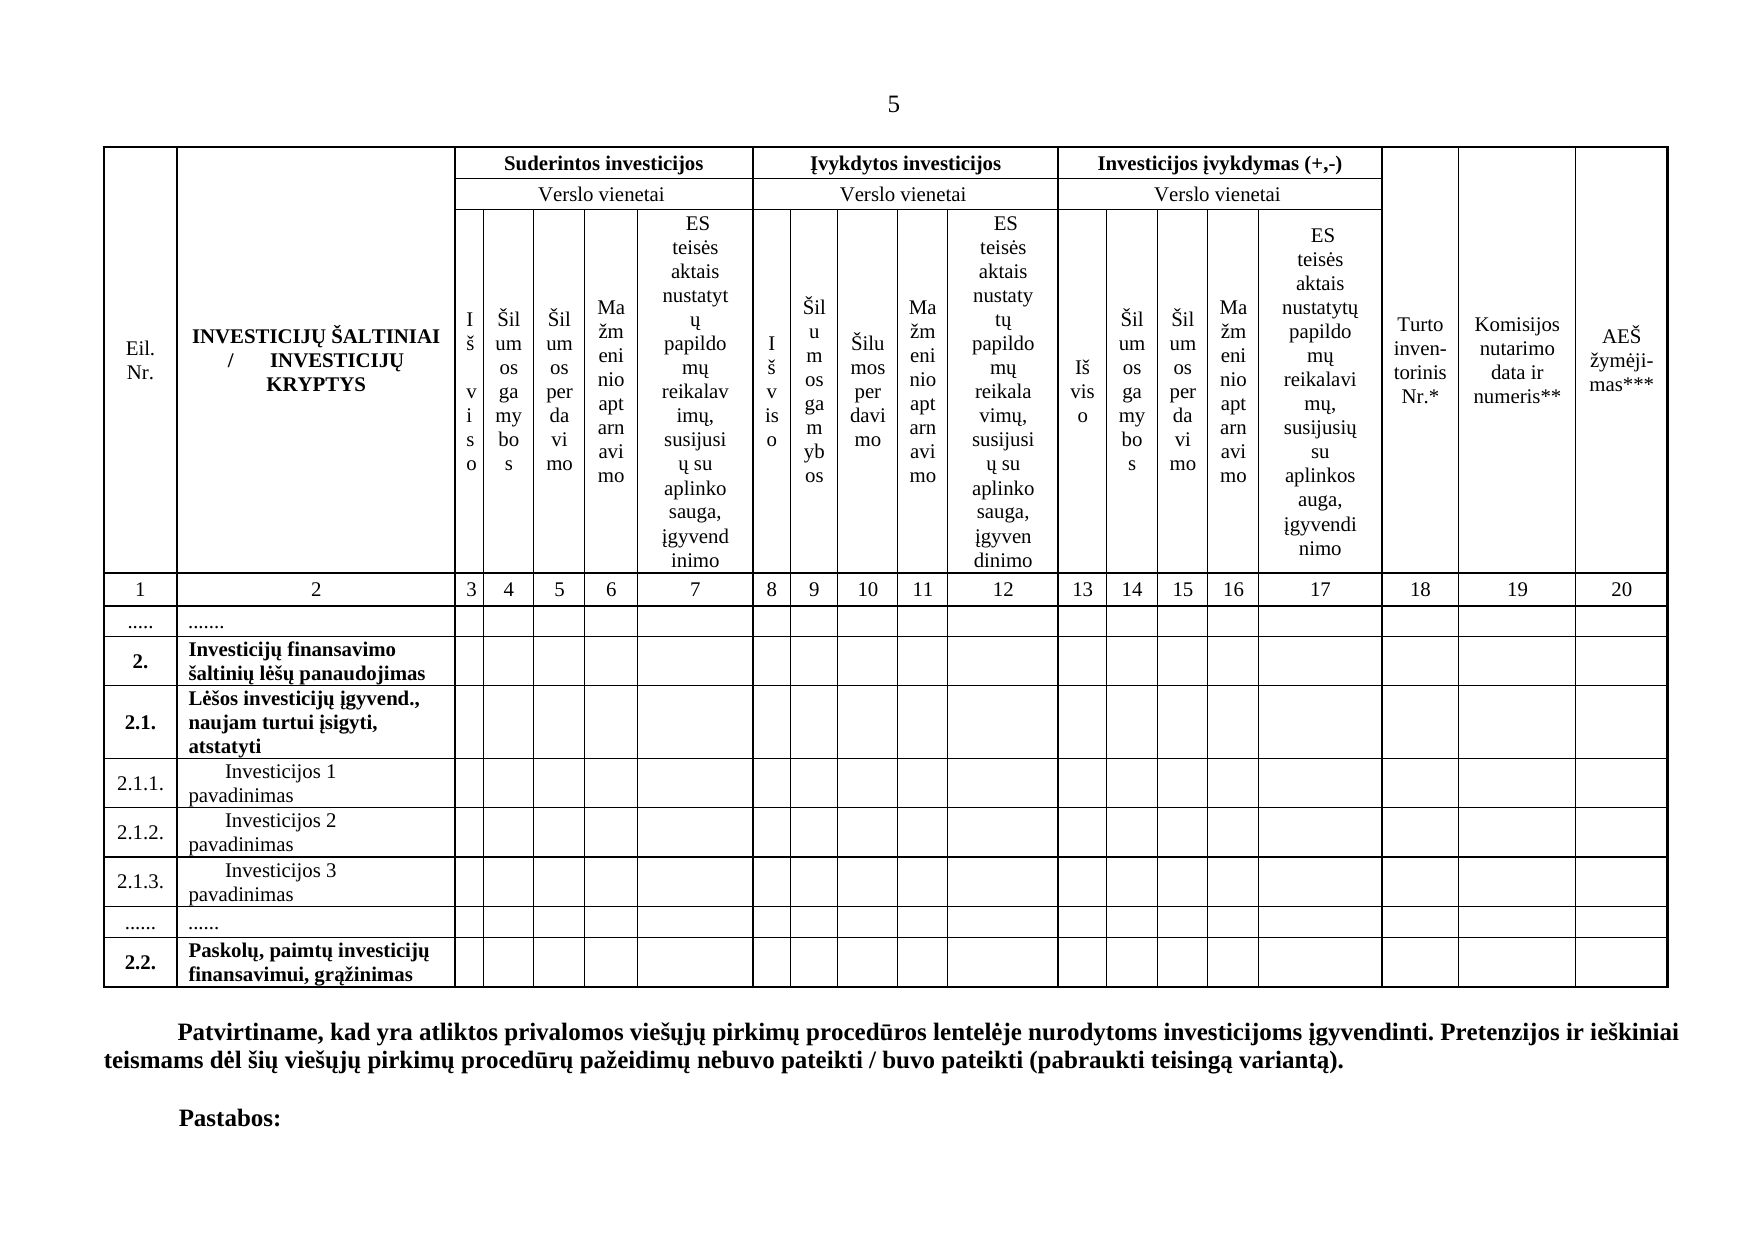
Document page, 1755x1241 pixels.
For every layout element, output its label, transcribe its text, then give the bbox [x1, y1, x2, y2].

table_cell [1208, 858, 1258, 906]
table_cell [754, 637, 790, 685]
table_cell Verslo vienetai [1059, 179, 1381, 209]
table_cell Šilumos gamybos [484, 210, 533, 572]
table_cell [1208, 637, 1258, 685]
table_cell [754, 686, 790, 758]
table_cell [838, 686, 897, 758]
table_cell ES teisės aktais nustatytų papildomų reikalavimų, susijusių su aplinkosauga, įgyvendinimo [638, 210, 752, 572]
table_cell [484, 858, 533, 906]
table_cell Investicijos 3 pavadinimas [178, 858, 454, 906]
table_cell [1259, 808, 1381, 856]
table_cell [638, 607, 752, 636]
table_header Eil. Nr. [105, 148, 176, 572]
table_cell 1 [105, 574, 176, 604]
table_cell [1576, 808, 1666, 856]
table_header INVESTICIJŲ ŠALTINIAI / INVESTICIJŲ KRYPTYS [178, 148, 454, 572]
table_cell Investicijos 2 pavadinimas [178, 808, 454, 856]
table_cell [1383, 938, 1458, 986]
table_cell [1459, 858, 1575, 906]
table_cell [1459, 808, 1575, 856]
table_cell [1459, 907, 1575, 937]
table_cell [838, 637, 897, 685]
table_cell [1259, 607, 1381, 636]
table_cell [898, 607, 947, 636]
table_cell 7 [638, 574, 752, 604]
table_cell [1107, 858, 1157, 906]
table_cell [1459, 607, 1575, 636]
table_cell [948, 686, 1057, 758]
table_header AEŠ žymėji-mas*** [1576, 148, 1666, 572]
table_cell [534, 858, 584, 906]
table_cell [1383, 808, 1458, 856]
table_cell [1107, 607, 1157, 636]
table_cell [534, 686, 584, 758]
table_cell [898, 907, 947, 937]
table_cell [838, 907, 897, 937]
table_cell 2 [178, 574, 454, 604]
table_header Suderintos investicijos [456, 148, 752, 177]
table_cell [898, 938, 947, 986]
table_cell [638, 808, 752, 856]
table_cell Mažmeninio aptarnavimo [1208, 210, 1258, 572]
table_cell [1576, 607, 1666, 636]
table_cell [838, 808, 897, 856]
table_cell [791, 907, 837, 937]
table_cell Investicijų finansavimo šaltinių lėšų panaudojimas [178, 637, 454, 685]
table_cell 15 [1158, 574, 1207, 604]
table_cell [484, 808, 533, 856]
table_cell [1383, 858, 1458, 906]
table_cell [754, 607, 790, 636]
table_cell [1158, 686, 1207, 758]
table_cell [534, 637, 584, 685]
table_cell ..... [105, 607, 176, 636]
table_cell 20 [1576, 574, 1666, 604]
table_cell Lėšos investicijų įgyvend., naujam turtui įsigyti, atstatyti [178, 686, 454, 758]
table_cell [456, 686, 483, 758]
table_cell [948, 907, 1057, 937]
table_cell [1107, 686, 1157, 758]
table_cell Šilumos gamybos [1107, 210, 1157, 572]
table_cell [585, 607, 637, 636]
table_cell [1259, 938, 1381, 986]
table_cell [898, 637, 947, 685]
table_cell ES teisės aktais nustatytų papildomų reikalavimų, susijusių su aplinkosauga, įgyvendinimo [1259, 210, 1381, 572]
table_cell [948, 759, 1057, 807]
table_cell [1107, 637, 1157, 685]
table_cell [1059, 858, 1106, 906]
table_cell [791, 686, 837, 758]
table_cell [838, 759, 897, 807]
table_cell [1383, 907, 1458, 937]
table_cell [1208, 686, 1258, 758]
table_cell [1107, 759, 1157, 807]
table_cell [1576, 637, 1666, 685]
table_cell 9 [791, 574, 837, 604]
table_cell [585, 938, 637, 986]
table_cell [898, 858, 947, 906]
table_cell [754, 858, 790, 906]
table_cell [791, 607, 837, 636]
table_cell [1259, 907, 1381, 937]
table_cell ES teisės aktais nustatytų papildomų reikalavimų, susijusių su aplinkosauga, įgyvendinimo [948, 210, 1057, 572]
table_cell [754, 938, 790, 986]
table_header Komisijos nutarimo data ir numeris** [1459, 148, 1575, 572]
table_cell [1259, 637, 1381, 685]
table_cell [791, 938, 837, 986]
table_cell [1576, 686, 1666, 758]
table_cell 14 [1107, 574, 1157, 604]
table_header Investicijos įvykdymas (+,-) [1059, 148, 1381, 177]
table_cell [585, 907, 637, 937]
table_cell [791, 759, 837, 807]
table_cell [1107, 938, 1157, 986]
table_cell [1059, 686, 1106, 758]
table_cell Verslo vienetai [456, 179, 752, 209]
table_cell [456, 759, 483, 807]
table_cell 6 [585, 574, 637, 604]
table_header Įvykdytos investicijos [754, 148, 1057, 177]
table_cell [484, 637, 533, 685]
table_cell [1158, 858, 1207, 906]
table_cell [484, 759, 533, 807]
table_cell [1158, 759, 1207, 807]
table_cell [1158, 607, 1207, 636]
table_cell [1059, 607, 1106, 636]
table_cell [1158, 637, 1207, 685]
table_cell [898, 686, 947, 758]
table_cell [534, 938, 584, 986]
table_cell [1158, 808, 1207, 856]
table_cell 2. [105, 637, 176, 685]
table_cell 11 [898, 574, 947, 604]
table_cell [1383, 686, 1458, 758]
text Patvirtiname, kad yra atliktos privalomos viešųjų pirkimų procedūros lentelėje nurodytoms investicijoms įgyvendinti. Pretenzijos ir ieškiniai teismams dėl šių viešųjų pirkimų procedūrų pažeidimų nebuvo pateikti / buvo pateikti (pabraukti teisingą variantą). [103, 1017, 1683, 1074]
table_cell [1059, 808, 1106, 856]
table_cell [456, 808, 483, 856]
table_cell [456, 858, 483, 906]
table_cell [754, 759, 790, 807]
table_cell Paskolų, paimtų investicijų finansavimui, grąžinimas [178, 938, 454, 986]
table_cell Šilumos perdavimo [1158, 210, 1207, 572]
table_cell [1158, 907, 1207, 937]
table_cell [948, 637, 1057, 685]
table_cell 4 [484, 574, 533, 604]
table_cell [534, 808, 584, 856]
table_cell [484, 607, 533, 636]
table_cell [898, 808, 947, 856]
table_cell 18 [1383, 574, 1458, 604]
table_cell Mažmeninio aptarnavimo [898, 210, 947, 572]
table_cell [1208, 759, 1258, 807]
table_cell [948, 938, 1057, 986]
table_cell [1208, 938, 1258, 986]
table_cell [1259, 686, 1381, 758]
text Pastabos: [103, 1103, 1683, 1132]
table_cell [638, 858, 752, 906]
table_cell 5 [534, 574, 584, 604]
table_cell [456, 907, 483, 937]
table_cell 17 [1259, 574, 1381, 604]
table_cell [534, 759, 584, 807]
table_cell [1059, 759, 1106, 807]
table_cell [838, 858, 897, 906]
table_cell 10 [838, 574, 897, 604]
table_cell [585, 686, 637, 758]
table_cell [1208, 607, 1258, 636]
table_cell [1208, 907, 1258, 937]
table_cell 12 [948, 574, 1057, 604]
table_cell [1059, 938, 1106, 986]
table_cell [1107, 808, 1157, 856]
table_cell 13 [1059, 574, 1106, 604]
table_cell [948, 607, 1057, 636]
table_cell [1259, 858, 1381, 906]
table_cell [638, 938, 752, 986]
table_cell Šilumos gamybos [791, 210, 837, 572]
table_cell Šilumos perdavimo [838, 210, 897, 572]
table_cell [1576, 858, 1666, 906]
table_cell 2.1. [105, 686, 176, 758]
table_cell [534, 907, 584, 937]
table_cell [754, 808, 790, 856]
table_cell 16 [1208, 574, 1258, 604]
table_cell Verslo vienetai [754, 179, 1057, 209]
table_cell Šilumos perdavimo [534, 210, 584, 572]
table_cell [585, 759, 637, 807]
table_cell [948, 858, 1057, 906]
table_cell [1158, 938, 1207, 986]
table_cell [1459, 938, 1575, 986]
table_cell [1208, 808, 1258, 856]
table_cell Investicijos 1 pavadinimas [178, 759, 454, 807]
table_cell [791, 637, 837, 685]
table_cell [1576, 907, 1666, 937]
table_cell [1059, 907, 1106, 937]
table_cell 2.1.2. [105, 808, 176, 856]
table_cell [754, 907, 790, 937]
table_cell [638, 759, 752, 807]
table_cell ....... [178, 607, 454, 636]
table_cell [838, 607, 897, 636]
table_cell Iš viso [456, 210, 483, 572]
table_cell 19 [1459, 574, 1575, 604]
table_cell [1383, 607, 1458, 636]
table_cell [948, 808, 1057, 856]
table_cell [898, 759, 947, 807]
table_cell [585, 858, 637, 906]
table_cell [838, 938, 897, 986]
table_cell [638, 637, 752, 685]
table_cell [585, 637, 637, 685]
table_cell [638, 686, 752, 758]
table_cell [484, 938, 533, 986]
table_cell [791, 858, 837, 906]
table_cell 2.2. [105, 938, 176, 986]
table_cell [1459, 759, 1575, 807]
table_cell [638, 907, 752, 937]
table_cell [456, 938, 483, 986]
table_cell [456, 607, 483, 636]
table_cell [456, 637, 483, 685]
table_cell [1459, 637, 1575, 685]
table_cell 2.1.1. [105, 759, 176, 807]
table_cell Iš viso [1059, 210, 1106, 572]
table_cell 8 [754, 574, 790, 604]
table_cell [1107, 907, 1157, 937]
table_cell [1059, 637, 1106, 685]
table_cell [1576, 759, 1666, 807]
table_cell ...... [105, 907, 176, 937]
table_cell [1576, 938, 1666, 986]
table_cell ...... [178, 907, 454, 937]
table_cell [1259, 759, 1381, 807]
table_cell Iš viso [754, 210, 790, 572]
table_cell Mažmeninio aptarnavimo [585, 210, 637, 572]
table_cell 3 [456, 574, 483, 604]
table_cell [484, 907, 533, 937]
table_cell [791, 808, 837, 856]
table_header Turto inven-torinis Nr.* [1383, 148, 1458, 572]
table_cell [1459, 686, 1575, 758]
table_cell [534, 607, 584, 636]
table_cell [585, 808, 637, 856]
table_cell [484, 686, 533, 758]
table_cell [1383, 637, 1458, 685]
table_cell [1383, 759, 1458, 807]
table_cell 2.1.3. [105, 858, 176, 906]
